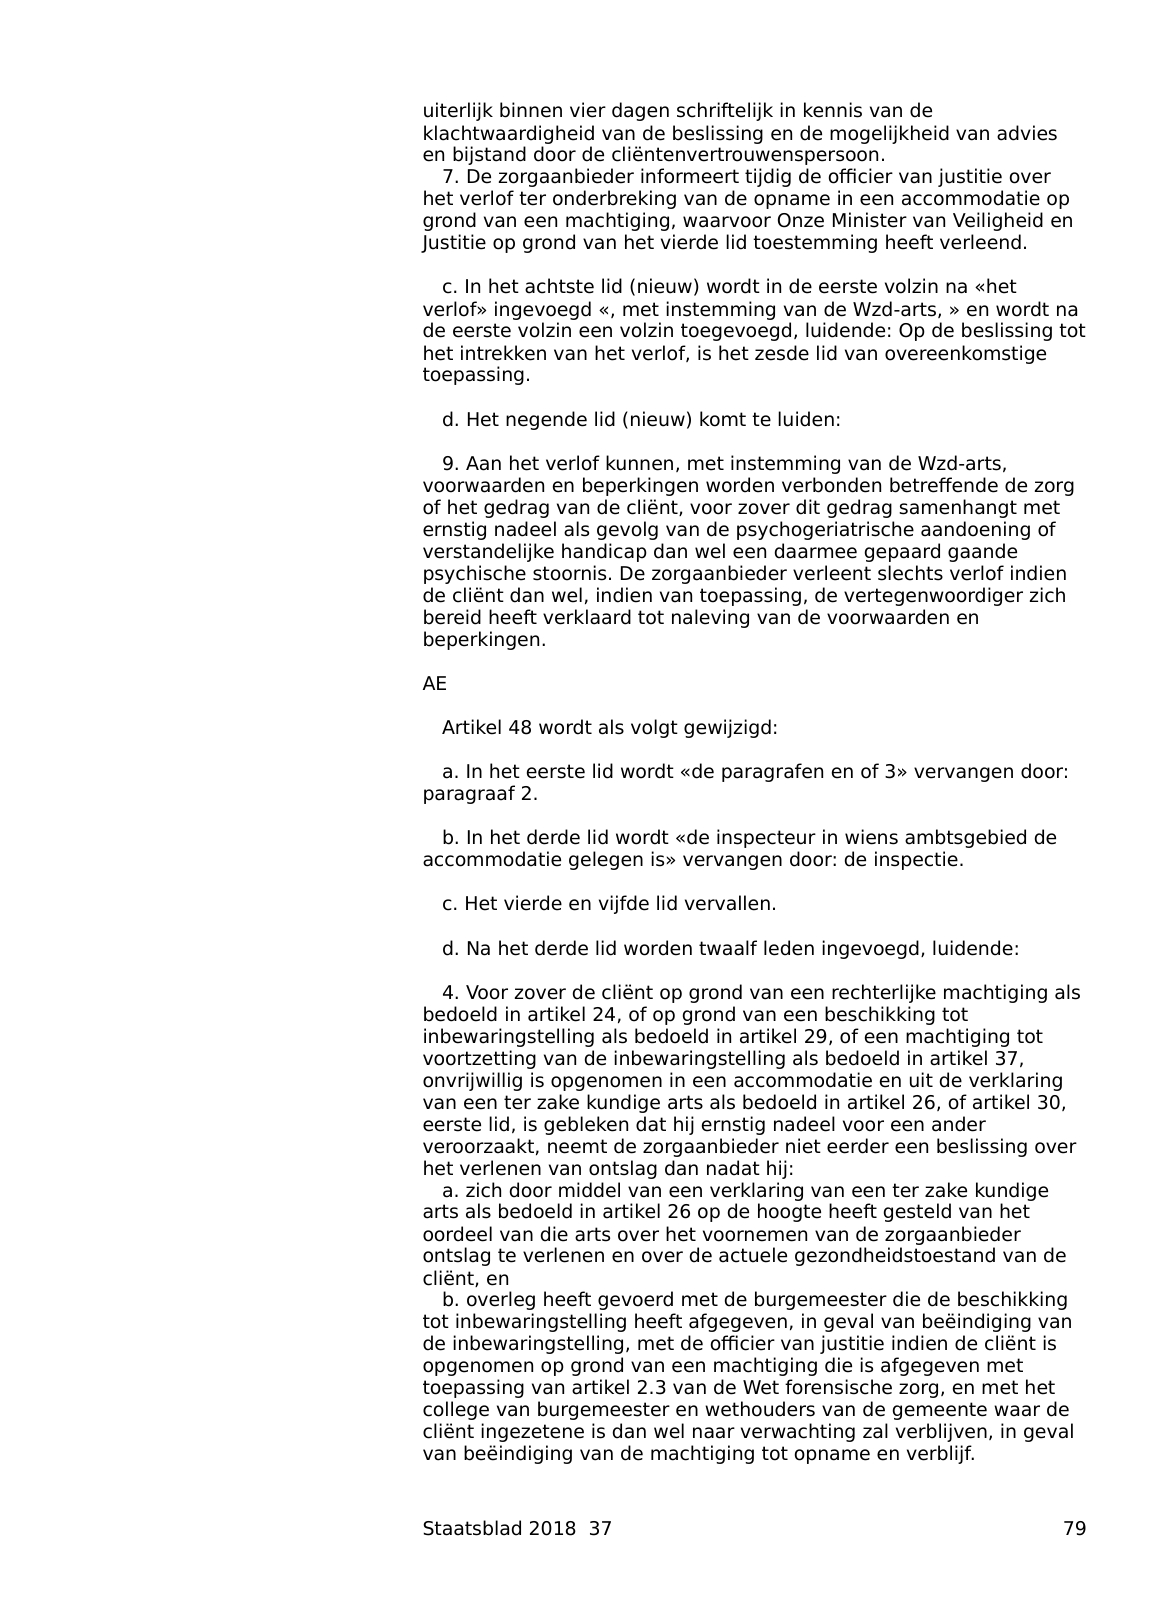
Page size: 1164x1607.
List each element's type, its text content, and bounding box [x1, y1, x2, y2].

text d. Het negende lid (nieuw) komt te luiden: [422, 408, 1087, 431]
text b. In het derde lid wordt «de inspecteur in wiens ambtsgebied de accommodatie gelegen is» vervangen door: de inspectie. [422, 827, 1087, 871]
text a. zich door middel van een verklaring van een ter zake kundige arts als bedoeld in artikel 26 op de hoogte heeft gesteld van het oordeel van die arts over het voornemen van de zorgaanbieder ontslag te verlenen en over de actuele gezondheidstoestand van de cliënt, en [422, 1179, 1087, 1289]
text Artikel 48 wordt als volgt gewijzigd: [422, 717, 1087, 739]
text a. In het eerste lid wordt «de paragrafen en of 3» vervangen door: paragraaf 2. [422, 761, 1087, 805]
text AE [422, 673, 1087, 695]
text uiterlijk binnen vier dagen schriftelijk in kennis van de klachtwaardigheid van de beslissing en de mogelijkheid van advies en bijstand door de cliëntenvertrouwenspersoon. [422, 100, 1087, 166]
text 4. Voor zover de cliënt op grond van een rechterlijke machtiging als bedoeld in artikel 24, of op grond van een beschikking tot inbewaringstelling als bedoeld in artikel 29, of een machtiging tot voortzetting van de inbewaringstelling als bedoeld in artikel 37, onvrijwillig is opgenomen in een accommodatie en uit de verklaring van een ter zake kundige arts als bedoeld in artikel 26, of artikel 30, eerste lid, is gebleken dat hij ernstig nadeel voor een ander veroorzaakt, neemt de zorgaanbieder niet eerder een beslissing over het verlenen van ontslag dan nadat hij: [422, 982, 1087, 1179]
text c. Het vierde en vijfde lid vervallen. [422, 893, 1087, 915]
text 9. Aan het verlof kunnen, met instemming van de Wzd-arts, voorwaarden en beperkingen worden verbonden betreffende de zorg of het gedrag van de cliënt, voor zover dit gedrag samenhangt met ernstig nadeel als gevolg van de psychogeriatrische aandoening of verstandelijke handicap dan wel een daarmee gepaard gaande psychische stoornis. De zorgaanbieder verleent slechts verlof indien de cliënt dan wel, indien van toepassing, de vertegenwoordiger zich bereid heeft verklaard tot naleving van de voorwaarden en beperkingen. [422, 453, 1087, 651]
text b. overleg heeft gevoerd met de burgemeester die de beschikking tot inbewaringstelling heeft afgegeven, in geval van beëindiging van de inbewaringstelling, met de officier van justitie indien de cliënt is opgenomen op grond van een machtiging die is afgegeven met toepassing van artikel 2.3 van de Wet forensische zorg, en met het college van burgemeester en wethouders van de gemeente waar de cliënt ingezetene is dan wel naar verwachting zal verblijven, in geval van beëindiging van de machtiging tot opname en verblijf. [422, 1289, 1087, 1465]
text 7. De zorgaanbieder informeert tijdig de officier van justitie over het verlof ter onderbreking van de opname in een accommodatie op grond van een machtiging, waarvoor Onze Minister van Veiligheid en Justitie op grond van het vierde lid toestemming heeft verleend. [422, 166, 1087, 254]
text c. In het achtste lid (nieuw) wordt in de eerste volzin na «het verlof» ingevoegd «, met instemming van de Wzd-arts, » en wordt na de eerste volzin een volzin toegevoegd, luidende: Op de beslissing tot het intrekken van het verlof, is het zesde lid van overeenkomstige toepassing. [422, 276, 1087, 386]
text d. Na het derde lid worden twaalf leden ingevoegd, luidende: [422, 937, 1087, 959]
